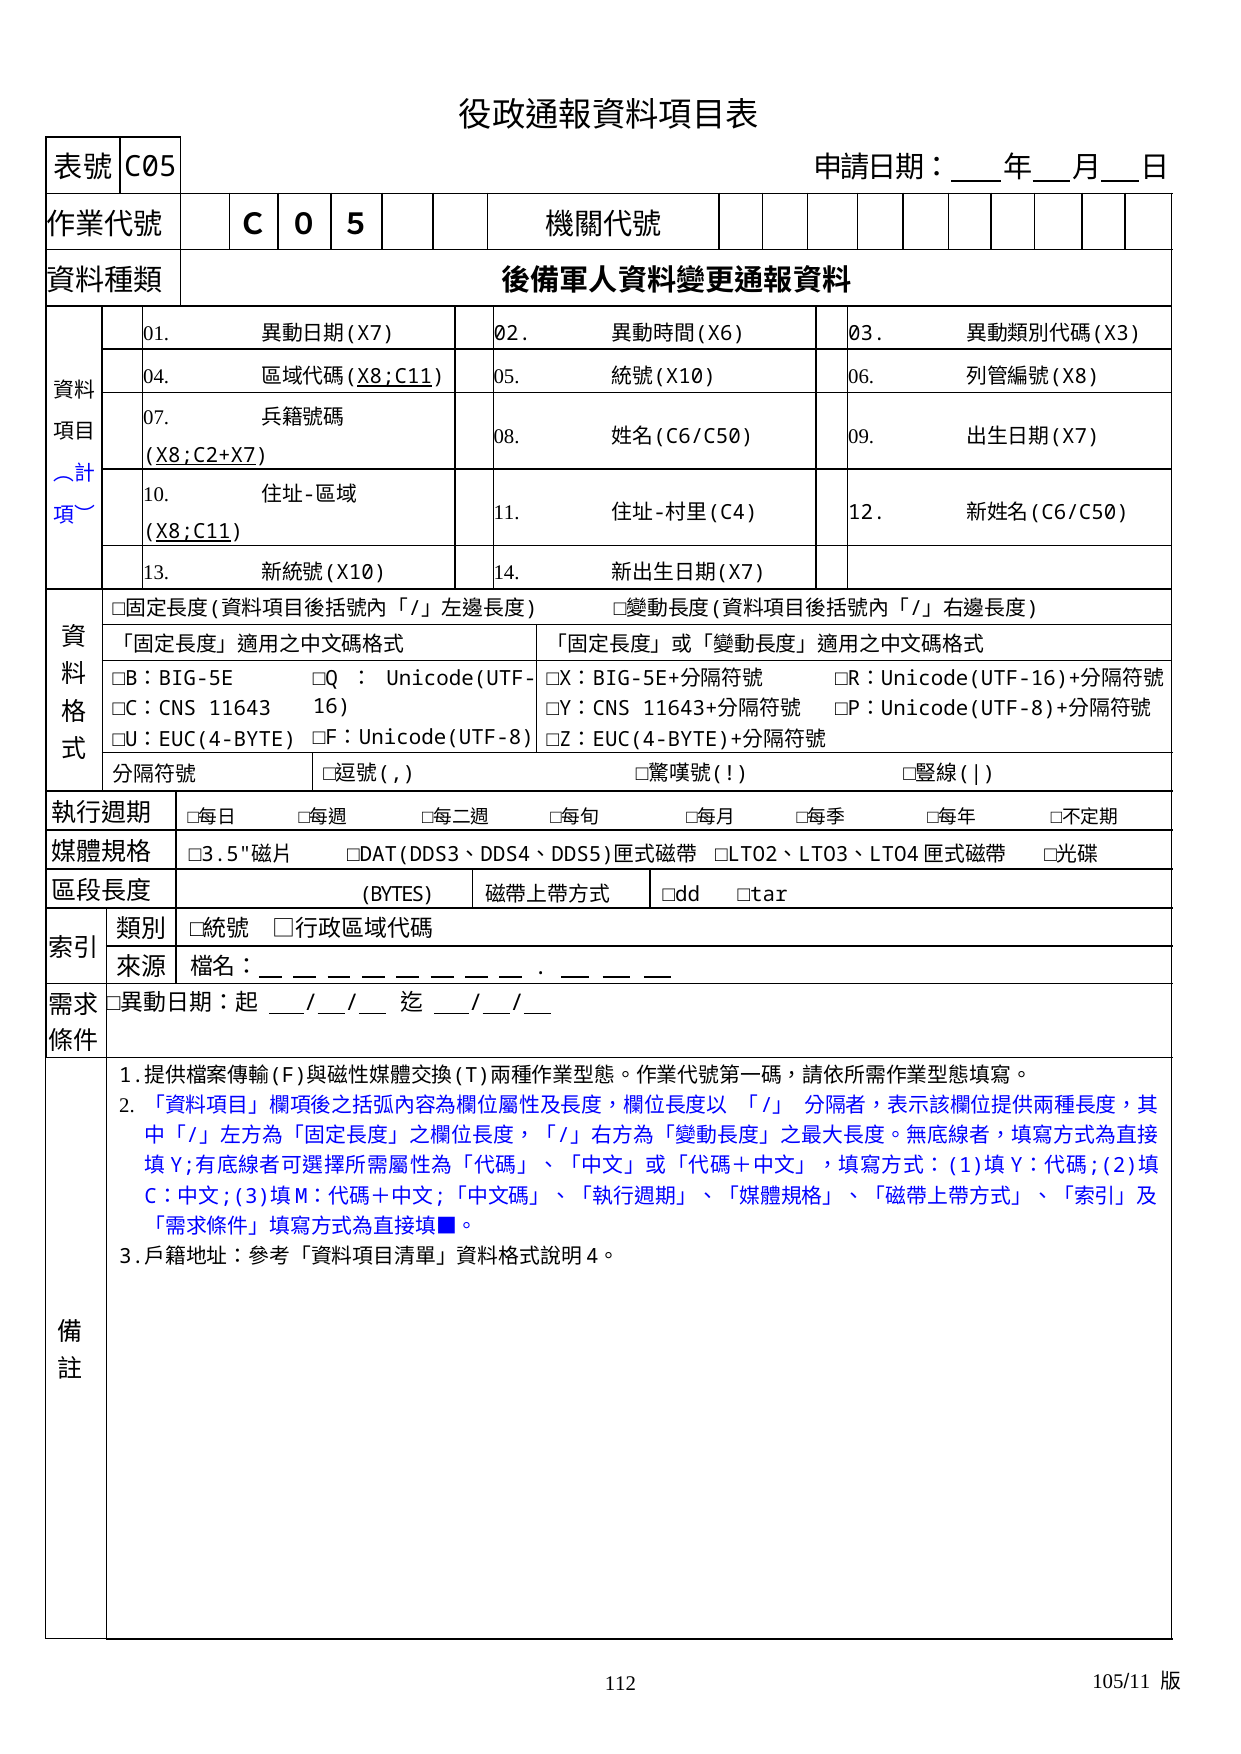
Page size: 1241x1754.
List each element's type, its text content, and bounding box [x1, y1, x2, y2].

table_cell (BYTES) [177, 870, 472, 907]
table_cell □異動日期：起 / / 迄 / / [107, 984, 631, 1057]
table_cell [848, 546, 1171, 588]
table_cell 來源 [107, 947, 175, 983]
table_cell [817, 307, 847, 348]
table_cell 索引 [47, 909, 106, 983]
table_cell ０ [279, 194, 330, 249]
table_cell 表號 [47, 138, 119, 192]
table_cell 後備軍人資料變更通報資料 [181, 250, 1171, 305]
table_cell 姓名(C6/C50) [494, 393, 815, 468]
table_cell 兵籍號碼(X8;C2+X7) [143, 393, 454, 468]
table_cell [817, 393, 847, 468]
table_cell [456, 546, 493, 588]
table_cell 檔名： . [177, 947, 1171, 983]
table_cell □dd □tar [651, 870, 1171, 907]
table_cell 資料種類 [47, 250, 180, 305]
table_cell [103, 350, 142, 392]
table_cell [1035, 194, 1081, 249]
table_cell ５ [332, 194, 381, 249]
table_cell [817, 350, 847, 392]
table_cell [949, 194, 990, 249]
table_cell 區段長度 [47, 870, 175, 907]
table_cell □變動長度(資料項目後括號內「/」右邊長度) [603, 590, 1171, 624]
table_cell [103, 307, 142, 348]
table_cell □光碟 [1044, 831, 1171, 868]
table_cell [103, 546, 142, 588]
table_cell C05 [121, 138, 180, 192]
table_cell □逗號(,) [313, 753, 625, 790]
table_cell □R：Unicode(UTF-16)+分隔符號 □P：Unicode(UTF-8)+分隔符號 [835, 661, 1171, 752]
table_cell 異動類別代碼(X3) [848, 307, 1171, 348]
table_cell □每二週 [422, 792, 550, 829]
table_cell [904, 194, 948, 249]
table_cell Ｃ [230, 194, 277, 249]
table_cell [456, 393, 493, 468]
table_cell [720, 194, 762, 249]
table_cell □每月 [674, 792, 796, 829]
table_cell □每年 [927, 792, 1051, 829]
table_cell 列管編號(X8) [848, 350, 1171, 392]
table_cell 磁帶上帶方式 [473, 870, 649, 907]
table_cell [817, 470, 847, 545]
table_cell □B：BIG-5E □C：CNS 11643 □U：EUC(4-BYTE) [103, 661, 313, 752]
table_cell 分隔符號 [103, 753, 312, 790]
table_cell □X：BIG-5E+分隔符號 □Y：CNS 11643+分隔符號 □Z：EUC(4-BYTE)+分隔符號 [537, 661, 835, 752]
table_cell [858, 194, 902, 249]
table_cell □DAT(DDS3、DDS4、DDS5)匣式磁帶 [347, 831, 715, 868]
table_header 役政通報資料項目表 [46, 88, 1172, 136]
table_cell [1083, 194, 1124, 249]
table_cell [808, 194, 857, 249]
table_cell 「固定長度」適用之中文碼格式 [103, 625, 536, 660]
table_cell 住址-村里(C4) [494, 470, 815, 545]
table_cell 統號(X10) [494, 350, 815, 392]
table_cell 出生日期(X7) [848, 393, 1171, 468]
table_cell [181, 194, 229, 249]
table_cell □每旬 [550, 792, 674, 829]
table_cell [103, 470, 142, 545]
table_cell □固定長度(資料項目後括號內「/」左邊長度) [103, 590, 603, 624]
table_cell [383, 194, 432, 249]
table_cell □每週 [298, 792, 422, 829]
table_cell □每日 [177, 792, 298, 829]
table_cell [631, 984, 1171, 1057]
table_cell [434, 194, 487, 249]
table_cell 區域代碼(X8;C11) [143, 350, 454, 392]
table_cell 需求條件 [47, 984, 106, 1057]
table_cell □LTO2、LTO3、LTO4匣式磁帶 [715, 831, 1044, 868]
table_cell □統號 □行政區域代碼 [177, 909, 1171, 945]
table_cell 資料格式 [47, 590, 102, 790]
table_cell 新統號(X10) [143, 546, 454, 588]
table_cell 住址-區域(X8;C11) [143, 470, 454, 545]
table_cell □不定期 [1051, 792, 1171, 829]
table_cell [992, 194, 1034, 249]
table_cell 提供檔案傳輸(F)與磁性媒體交換(T)兩種作業型態。作業代號第一碼，請依所需作業型態填寫。 「資料項目」欄項後之括弧內容為欄位屬性及長度，欄位長度以 「/」 分隔者，表示該欄位提供兩種長度，其中「/」左方為「固定長度」之欄位長度，「/」右方為「變動長度」之最大長度。無底線者，填寫方式為直接填Y;有底線者可選擇所需屬性為「代碼」、「中文」或「代碼＋中文」，填寫方式：(1)填Y：代碼;(2)填C：中文;(3)填M：代碼＋中文;「中文碼」、「執行週期」、「媒體規格」、「磁帶上帶方式」、「索引」及「需求條件」填寫方式為直接填■。 戶籍地址：參考「資料項目清單」資料格式說明4。 [107, 1058, 1171, 1638]
table_cell [456, 350, 493, 392]
table_cell [456, 307, 493, 348]
table_cell □驚嘆號(!) [625, 753, 893, 790]
table_cell 申請日期： 年 月 日 [181, 136, 1172, 192]
table_cell 類別 [107, 909, 175, 945]
table_cell [817, 546, 847, 588]
table_cell □Q：Unicode(UTF-16) □F：Unicode(UTF-8) [313, 661, 536, 752]
table_cell 備註 [46, 1058, 106, 1638]
table_cell 媒體規格 [47, 831, 175, 868]
table_cell 「固定長度」或「變動長度」適用之中文碼格式 [537, 625, 1171, 660]
table_cell [763, 194, 807, 249]
table_cell 執行週期 [47, 792, 175, 829]
table_cell □每季 [796, 792, 927, 829]
table_cell [456, 470, 493, 545]
table_cell 新姓名(C6/C50) [848, 470, 1171, 545]
table_cell 作業代號 [47, 194, 180, 249]
table_cell [1126, 194, 1171, 249]
table_cell [103, 393, 142, 468]
table_cell 異動時間(X6) [494, 307, 815, 348]
table_cell 資料項目︵計 項︶ [47, 307, 101, 588]
table_cell 機關代號 [488, 194, 718, 249]
table_cell □3.5"磁片 [177, 831, 347, 868]
table_cell 異動日期(X7) [143, 307, 454, 348]
table_cell □豎線(|) [893, 753, 1171, 790]
table_cell 新出生日期(X7) [494, 546, 815, 588]
